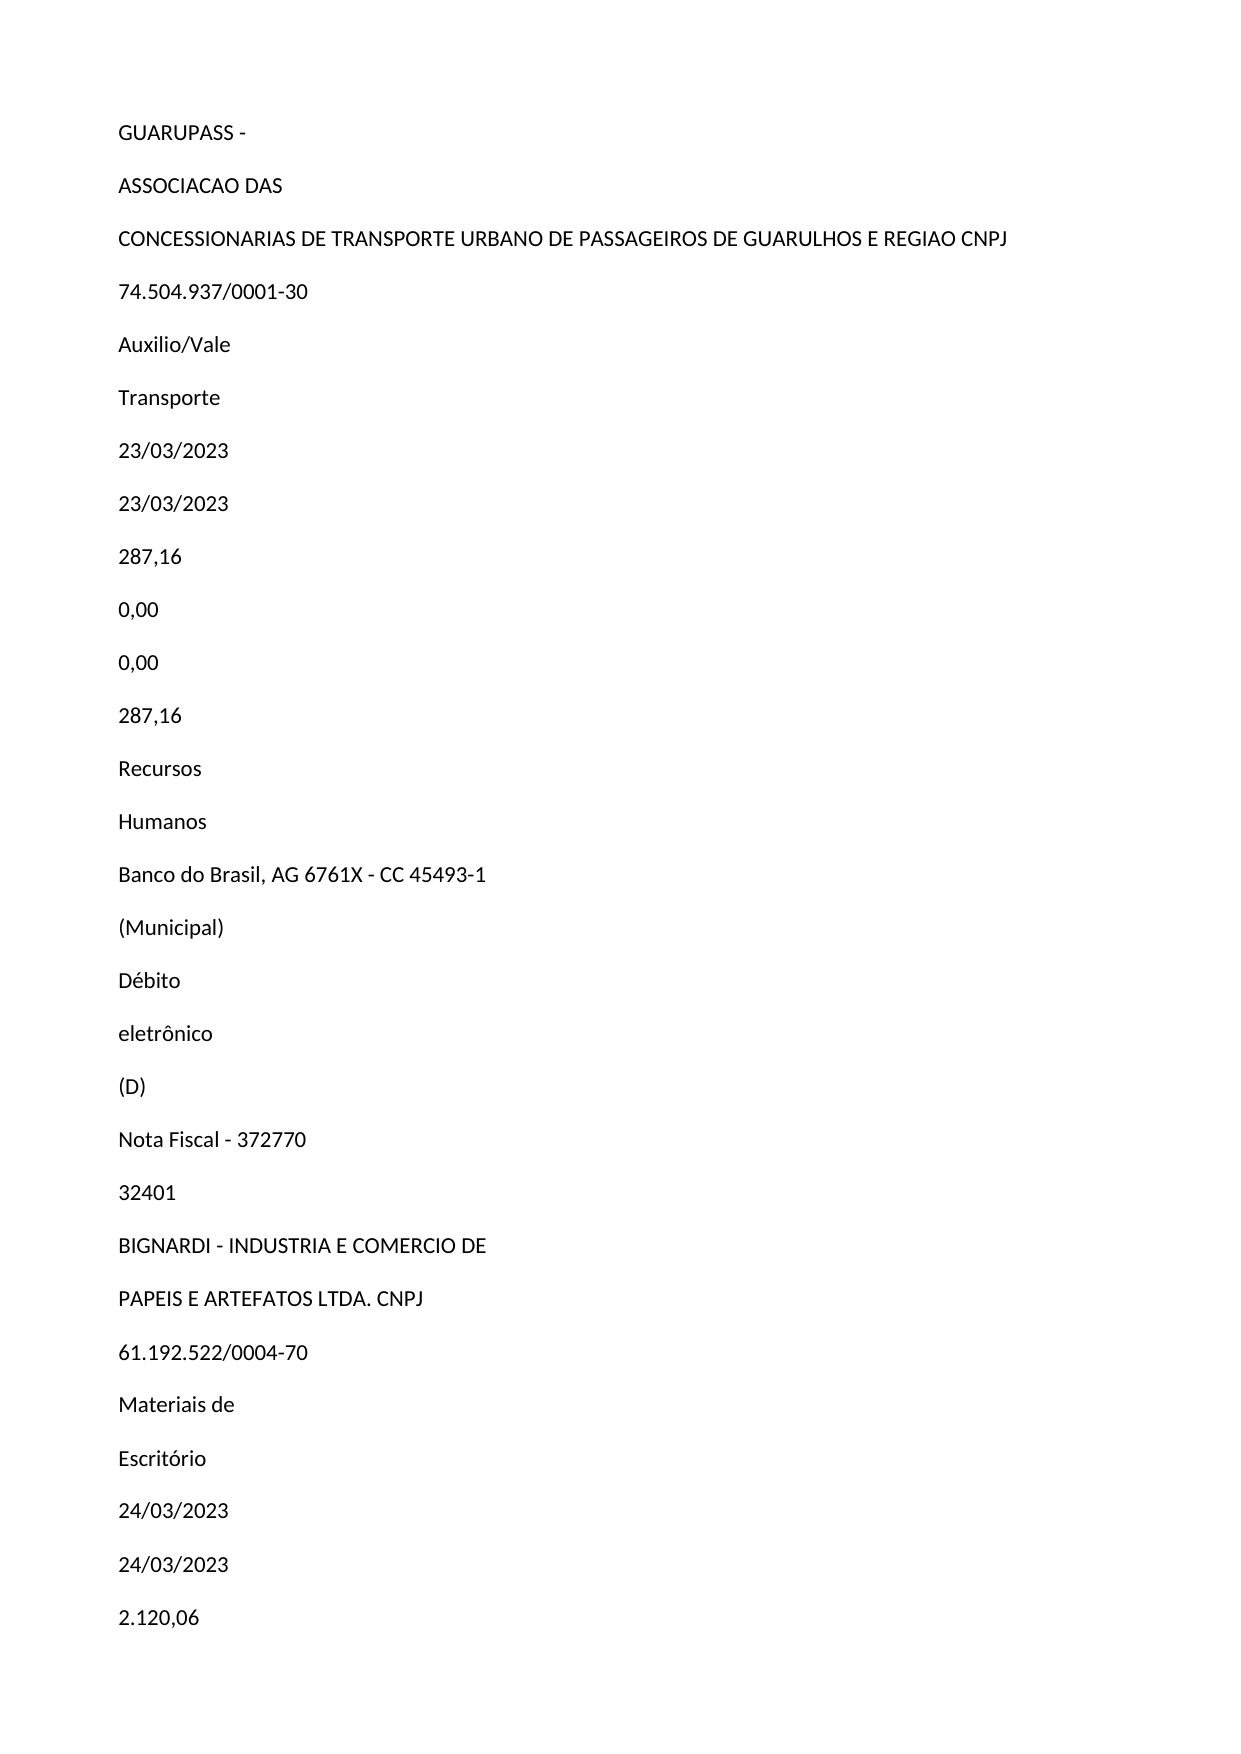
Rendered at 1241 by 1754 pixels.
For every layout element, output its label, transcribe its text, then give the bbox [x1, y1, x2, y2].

text (D) [118, 1072, 1122, 1101]
text 0,00 [118, 595, 1122, 623]
text 74.504.937/0001-30 [118, 277, 1122, 305]
text GUARUPASS - [118, 118, 1122, 146]
text Nota Fiscal - 372770 [118, 1126, 1122, 1153]
text ASSOCIACAO DAS [118, 171, 1122, 199]
text 32401 [118, 1178, 1122, 1207]
text eletrônico [118, 1019, 1122, 1047]
text 23/03/2023 [118, 489, 1122, 517]
text CONCESSIONARIAS DE TRANSPORTE URBANO DE PASSAGEIROS DE GUARULHOS E REGIAO CNPJ [118, 224, 1122, 252]
text 0,00 [118, 648, 1122, 676]
text PAPEIS E ARTEFATOS LTDA. CNPJ [118, 1284, 1122, 1313]
text 2.120,06 [118, 1603, 1122, 1631]
text Escritório [118, 1444, 1122, 1472]
text Recursos [118, 754, 1122, 782]
text Materiais de [118, 1391, 1122, 1419]
text Débito [118, 966, 1122, 994]
text Auxilio/Vale [118, 330, 1122, 358]
text BIGNARDI - INDUSTRIA E COMERCIO DE [118, 1232, 1122, 1259]
text 287,16 [118, 542, 1122, 570]
text 23/03/2023 [118, 436, 1122, 464]
text Transporte [118, 383, 1122, 411]
text Banco do Brasil, AG 6761X - CC 45493-1 [118, 860, 1122, 888]
text 287,16 [118, 701, 1122, 729]
text 24/03/2023 [118, 1497, 1122, 1525]
text 24/03/2023 [118, 1550, 1122, 1578]
text (Municipal) [118, 913, 1122, 941]
text Humanos [118, 807, 1122, 835]
text 61.192.522/0004-70 [118, 1338, 1122, 1366]
